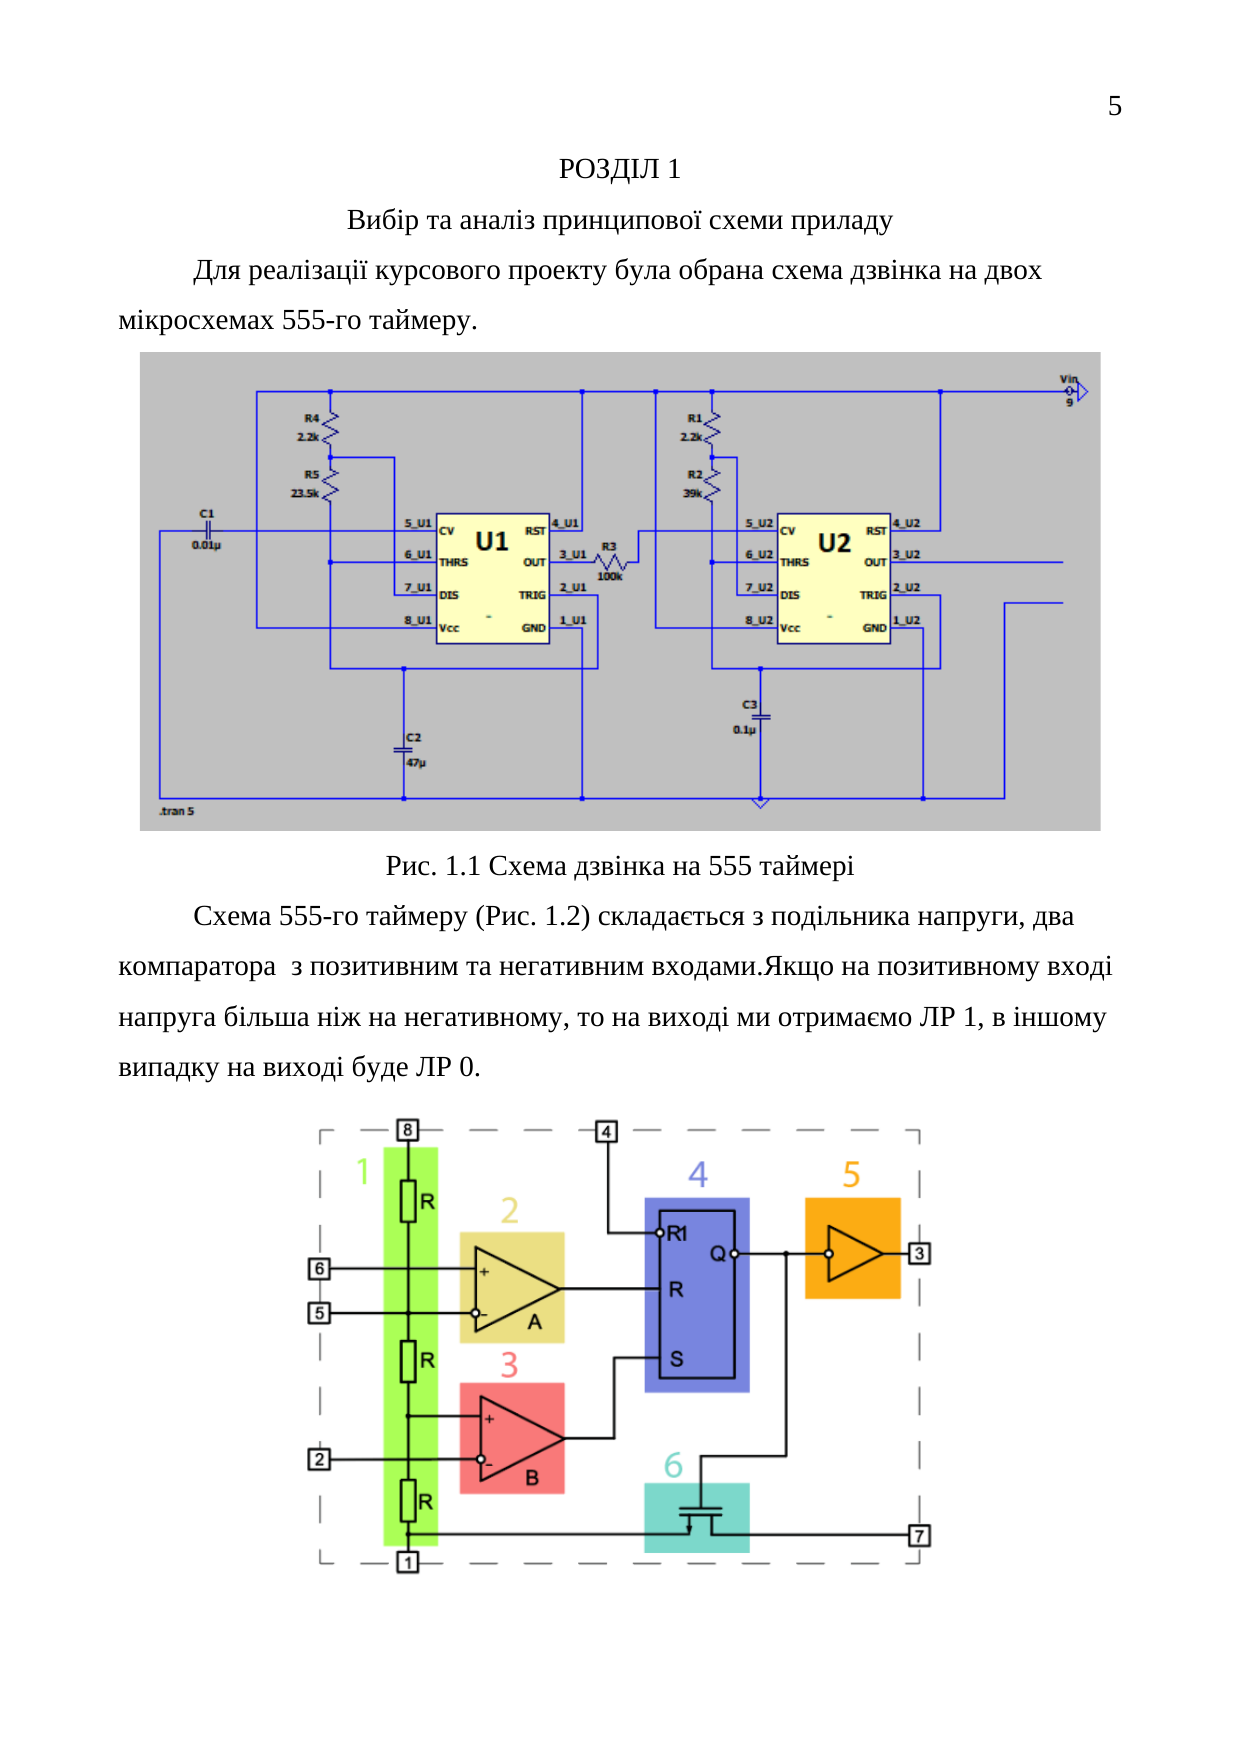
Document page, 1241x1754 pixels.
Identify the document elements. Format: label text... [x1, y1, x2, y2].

text Вибір та аналіз принципової схеми приладу [118, 202, 1122, 235]
picture [139, 352, 1101, 831]
text Для реалізації курсового проекту була обрана схема дзвінка на двох мікросхемах 555-го таймеру. [118, 252, 1122, 336]
picture [290, 1099, 950, 1581]
text Схема 555-го таймеру (Рис. 1.2) складається з подільника напруги, два компаратора з позитивним та негативним входами.Якщо на позитивному вході напруга більша ніж на негативному, то на виході ми отримаємо ЛР 1, в іншому випадку на виході буде ЛР 0. [118, 898, 1122, 1082]
text Рис. 1.1 Схема дзвінка на 555 таймері [118, 831, 1122, 881]
text РОЗДІЛ 1 [118, 152, 1122, 185]
